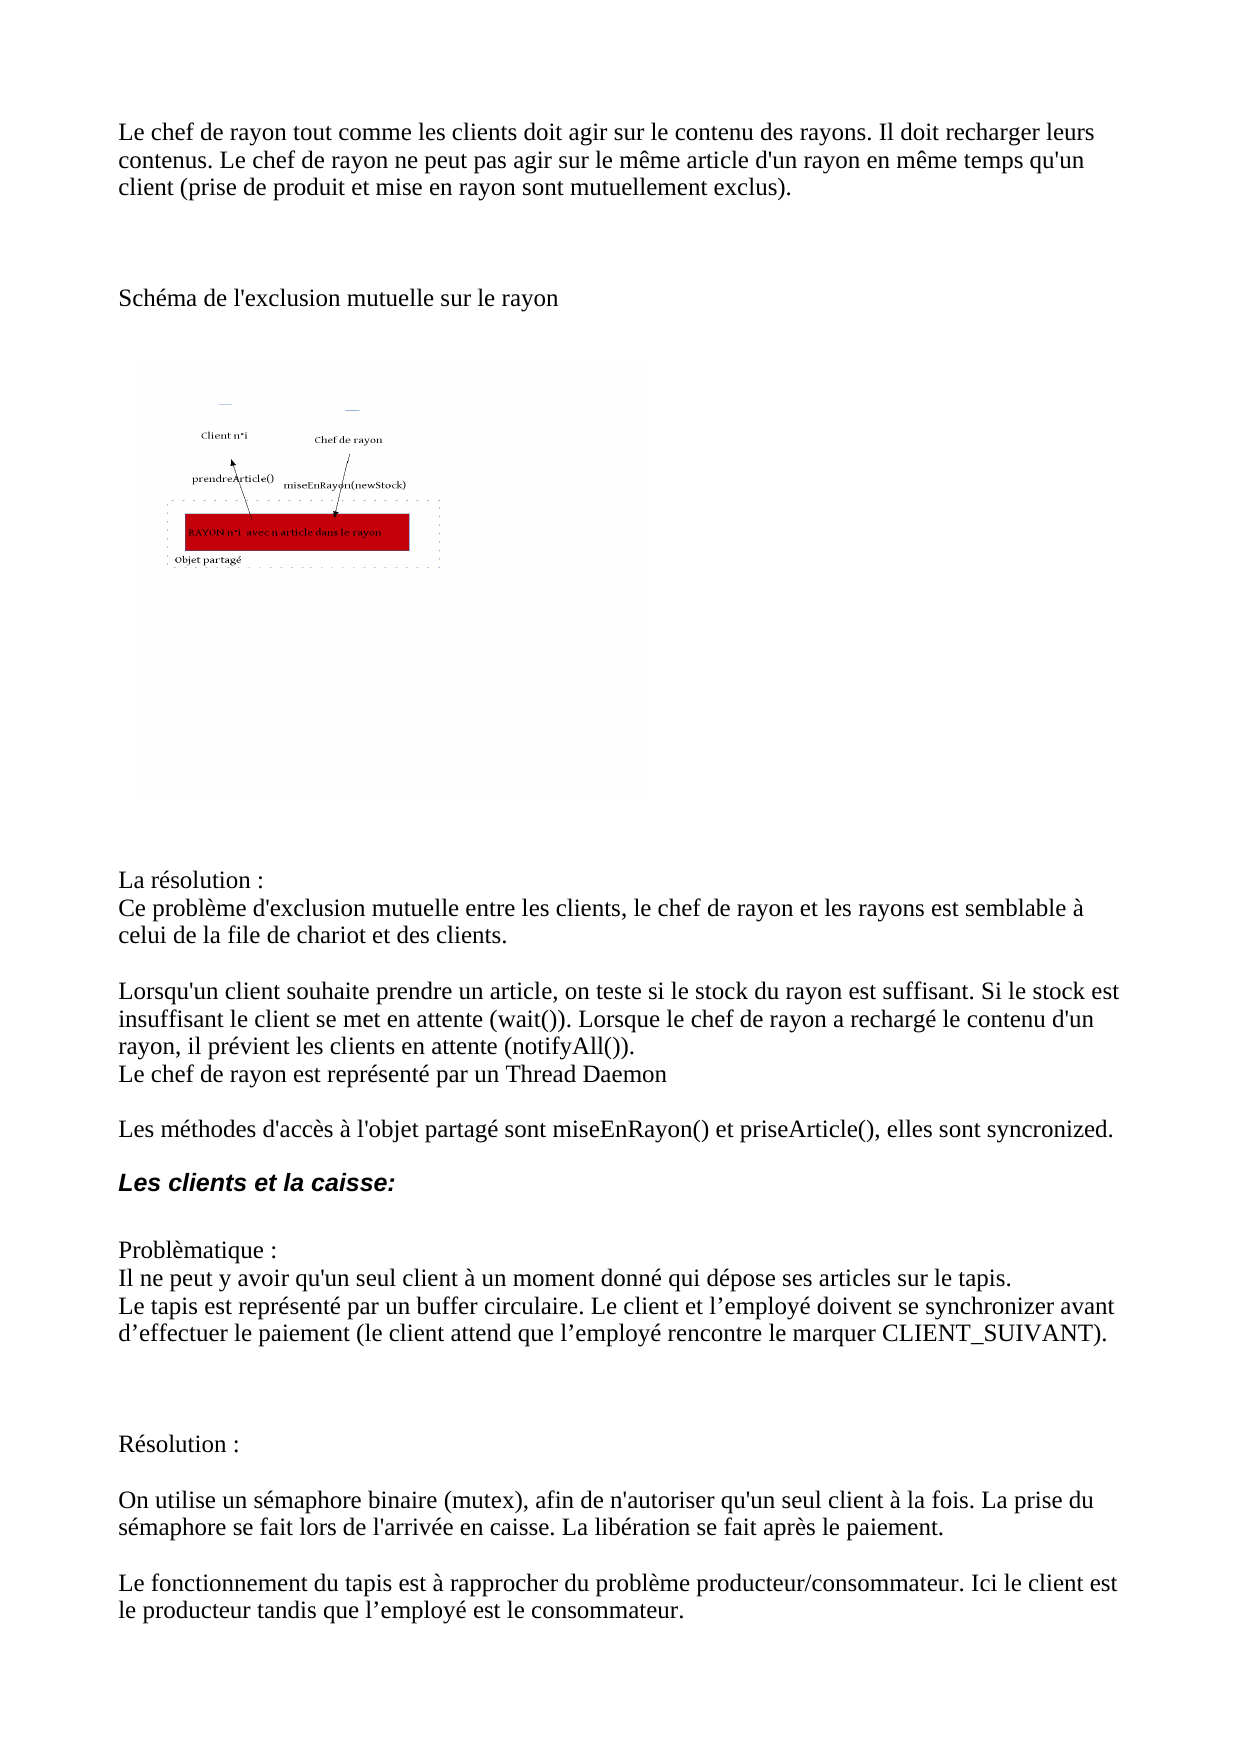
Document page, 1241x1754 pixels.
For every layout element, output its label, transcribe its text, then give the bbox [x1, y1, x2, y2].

text Le fonctionnement du tapis est à rapprocher du problème producteur/consommateur. Ici le client est le producteur tandis que l’employé est le consommateur. [118, 1569, 1122, 1624]
text Les méthodes d'accès à l'objet partagé sont miseEnRayon() et priseArticle(), elles sont syncronized. [118, 1116, 1122, 1143]
text Problèmatique : [118, 1236, 1122, 1264]
text Il ne peut y avoir qu'un seul client à un moment donné qui dépose ses articles sur le tapis. [118, 1264, 1122, 1292]
picture [132, 359, 648, 804]
text Schéma de l'exclusion mutuelle sur le rayon [118, 284, 1122, 312]
text La résolution : [118, 866, 1122, 894]
text Le chef de rayon est représenté par un Thread Daemon [118, 1060, 1122, 1088]
text On utilise un sémaphore binaire (mutex), afin de n'autoriser qu'un seul client à la fois. La prise du sémaphore se fait lors de l'arrivée en caisse. La libération se fait après le paiement. [118, 1486, 1122, 1541]
subtitle Les clients et la caisse: [118, 1168, 1122, 1196]
text Ce problème d'exclusion mutuelle entre les clients, le chef de rayon et les rayons est semblable à celui de la file de chariot et des clients. [118, 894, 1122, 949]
text Le tapis est représenté par un buffer circulaire. Le client et l’employé doivent se synchronizer avant d’effectuer le paiement (le client attend que l’employé rencontre le marquer CLIENT_SUIVANT). [118, 1292, 1122, 1347]
text Lorsqu'un client souhaite prendre un article, on teste si le stock du rayon est suffisant. Si le stock est insuffisant le client se met en attente (wait()). Lorsque le chef de rayon a rechargé le contenu d'un rayon, il prévient les clients en attente (notifyAll()). [118, 977, 1122, 1060]
text Résolution : [118, 1430, 1122, 1458]
text Le chef de rayon tout comme les clients doit agir sur le contenu des rayons. Il doit recharger leurs contenus. Le chef de rayon ne peut pas agir sur le même article d'un rayon en même temps qu'un client (prise de produit et mise en rayon sont mutuellement exclus). [118, 118, 1122, 201]
